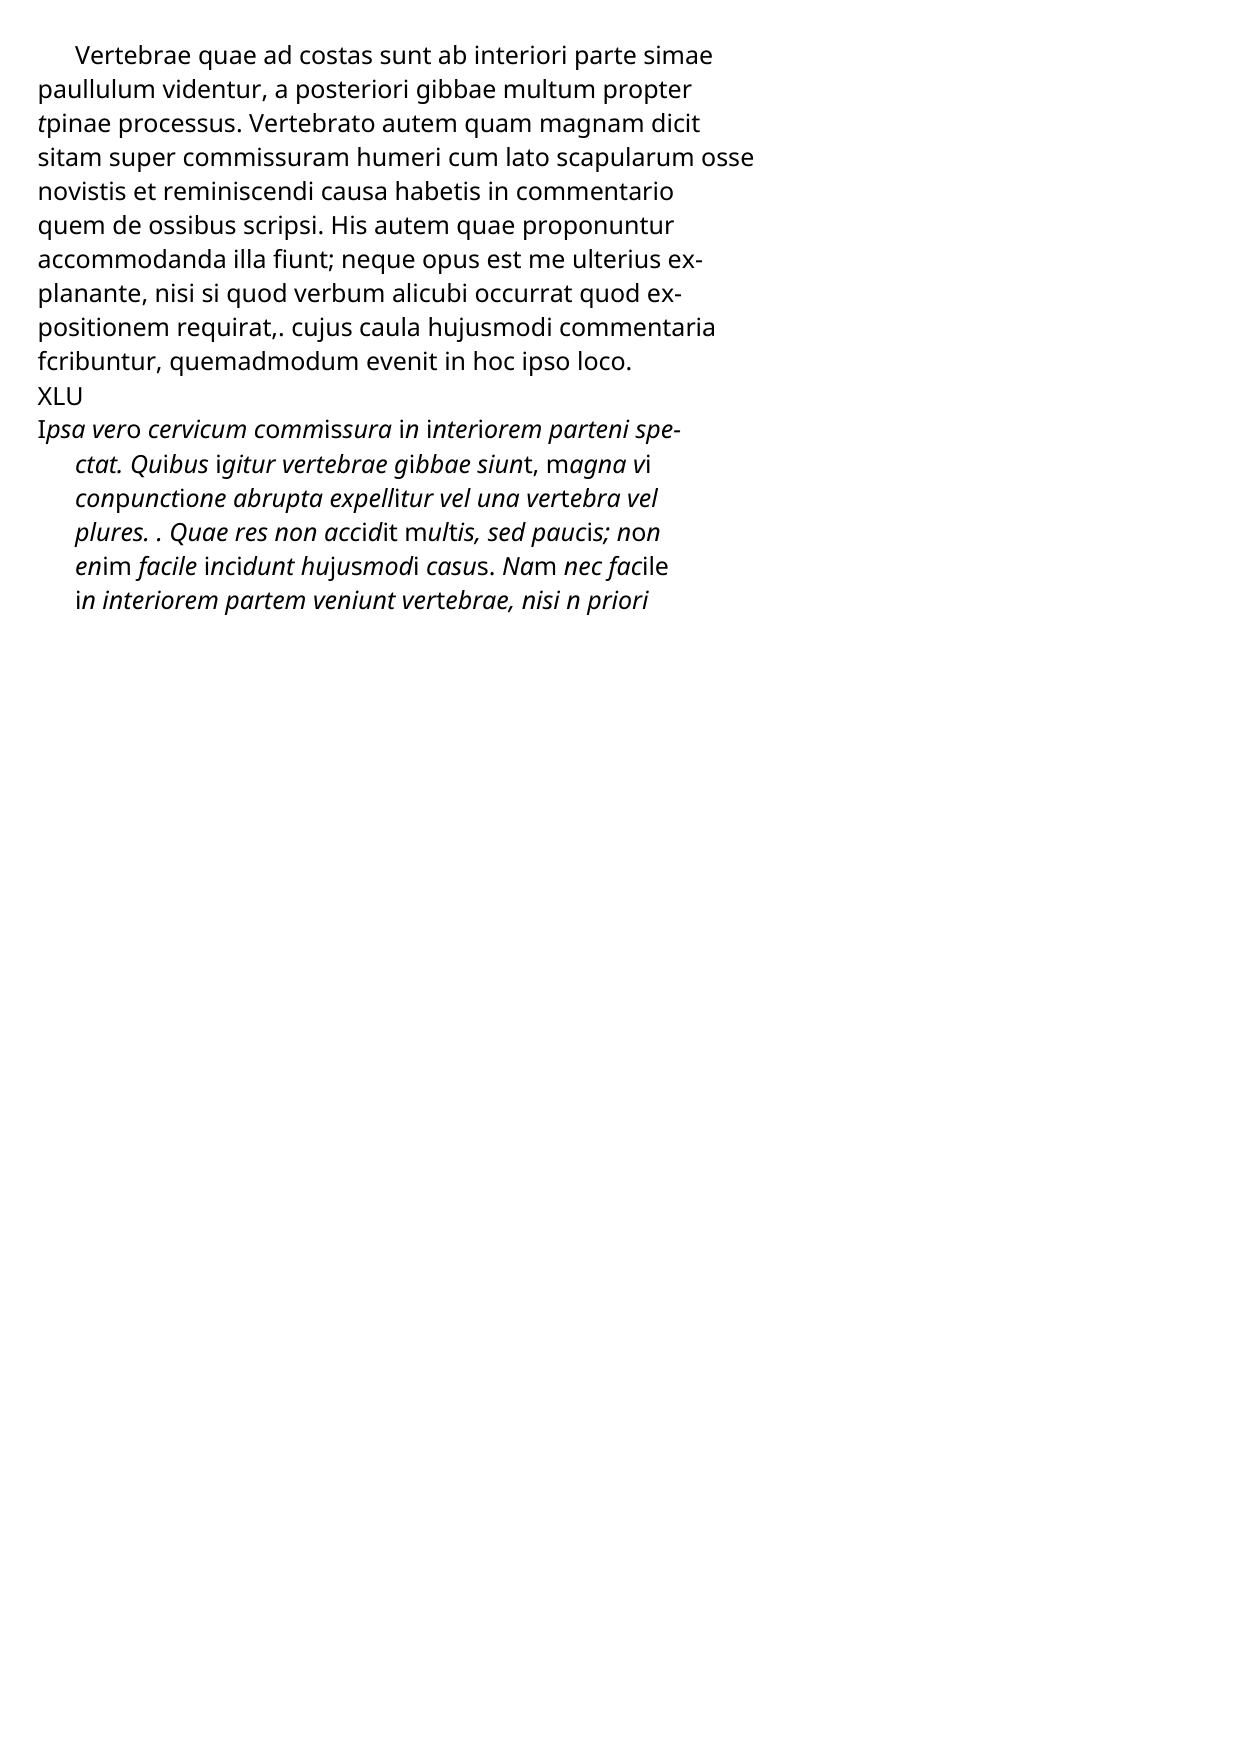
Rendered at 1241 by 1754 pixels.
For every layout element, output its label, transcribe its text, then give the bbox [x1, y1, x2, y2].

text Vertebrae quae ad costas sunt ab interiori parte simae paullulum videntur, a posteriori gibbae multum propter tpinae processus. Vertebrato autem quam magnam dicit sitam super commissuram humeri cum lato scapularum osse novistis et reminiscendi causa habetis in commentario quem de ossibus scripsi. His autem quae proponuntur accommodanda illa fiunt; neque opus est me ulterius ex- planante, nisi si quod verbum alicubi occurrat quod ex- positionem requirat,. cujus caula hujusmodi commentaria fcribuntur, quemadmodum evenit in hoc ipso loco. [37, 37, 1203, 378]
text Ipsa vero cervicum commissura in interiorem parteni spe- ctat. Quibus igitur vertebrae gibbae siunt, magna vi conpunctione abrupta expellitur vel una vertebra vel plures. . Quae res non accidit multis, sed paucis; non enim facile incidunt hujusmodi casus. Nam nec facile in interiorem partem veniunt vertebrae, nisi n priori [37, 412, 1203, 617]
text XLU [37, 378, 1203, 412]
